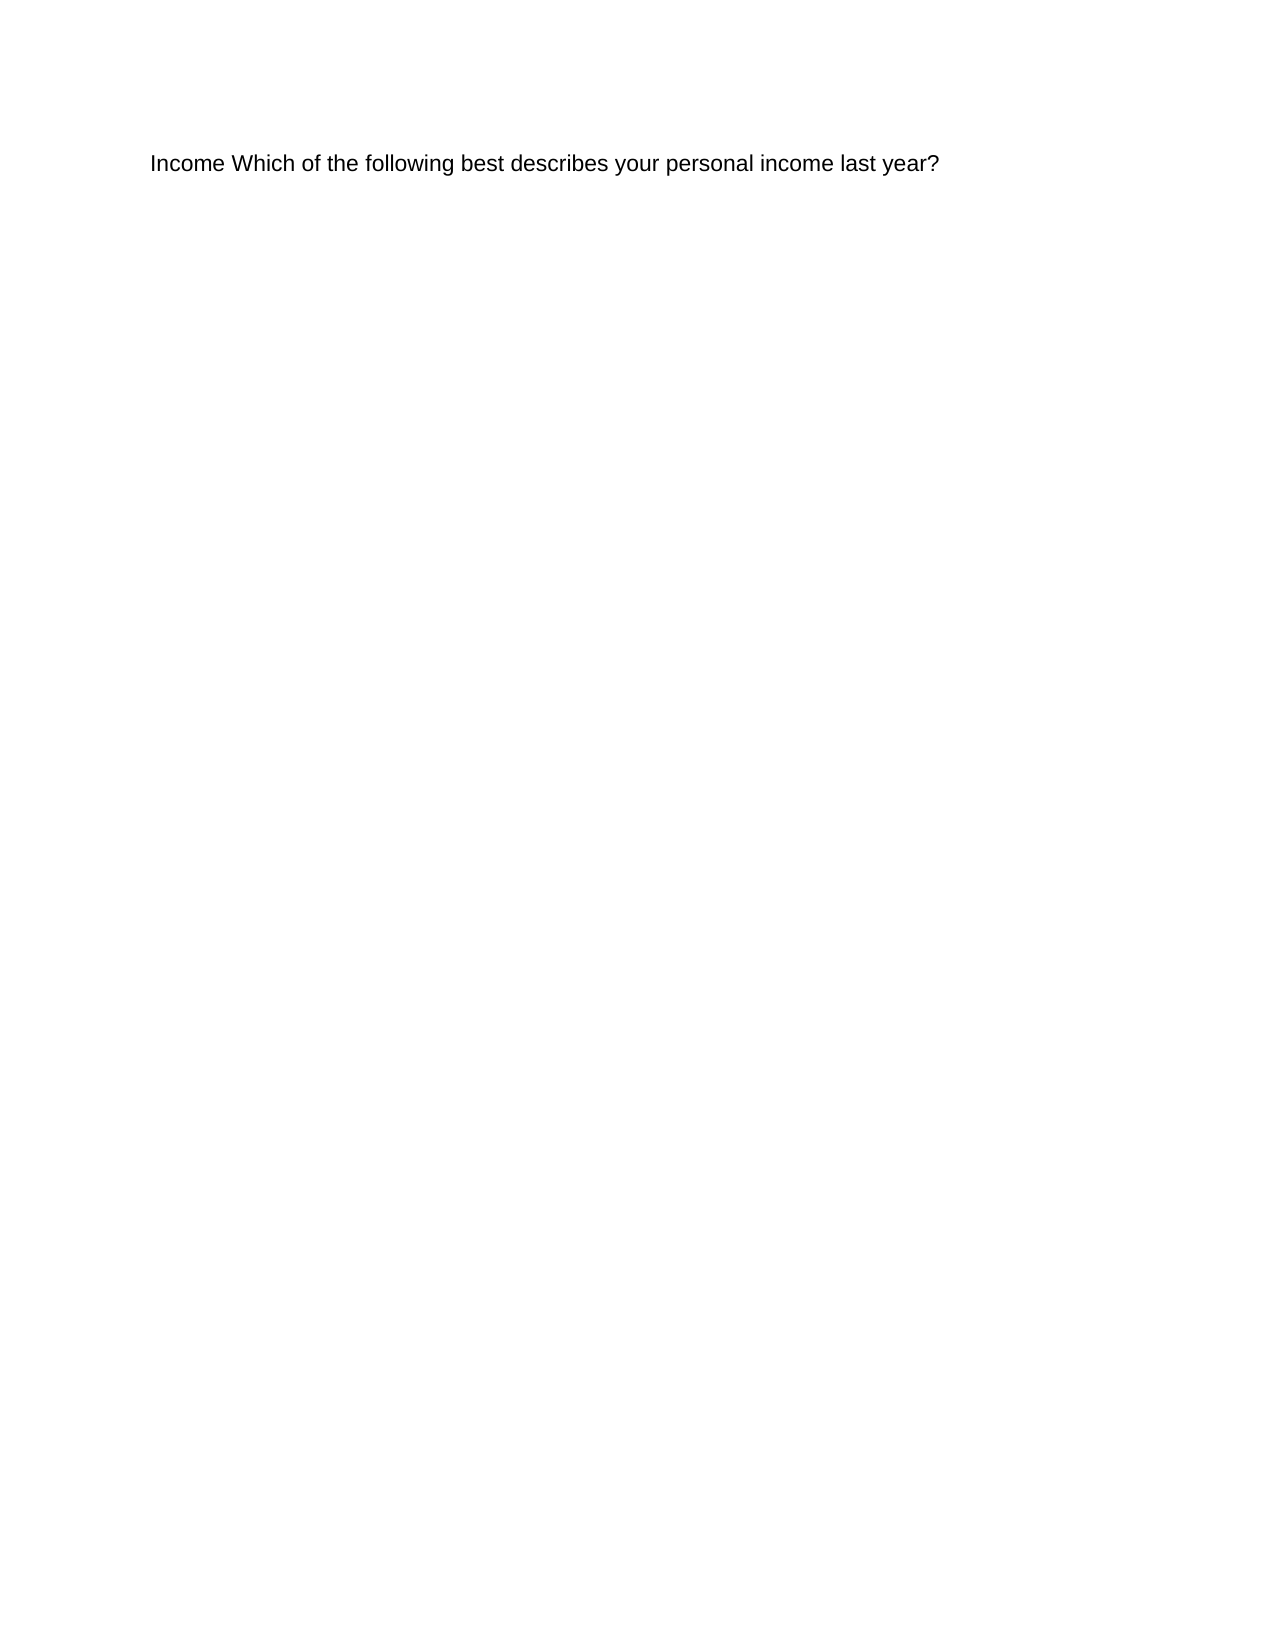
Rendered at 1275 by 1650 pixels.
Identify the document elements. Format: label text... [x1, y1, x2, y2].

text Income Which of the following best describes your personal income last year? [150, 150, 1125, 176]
